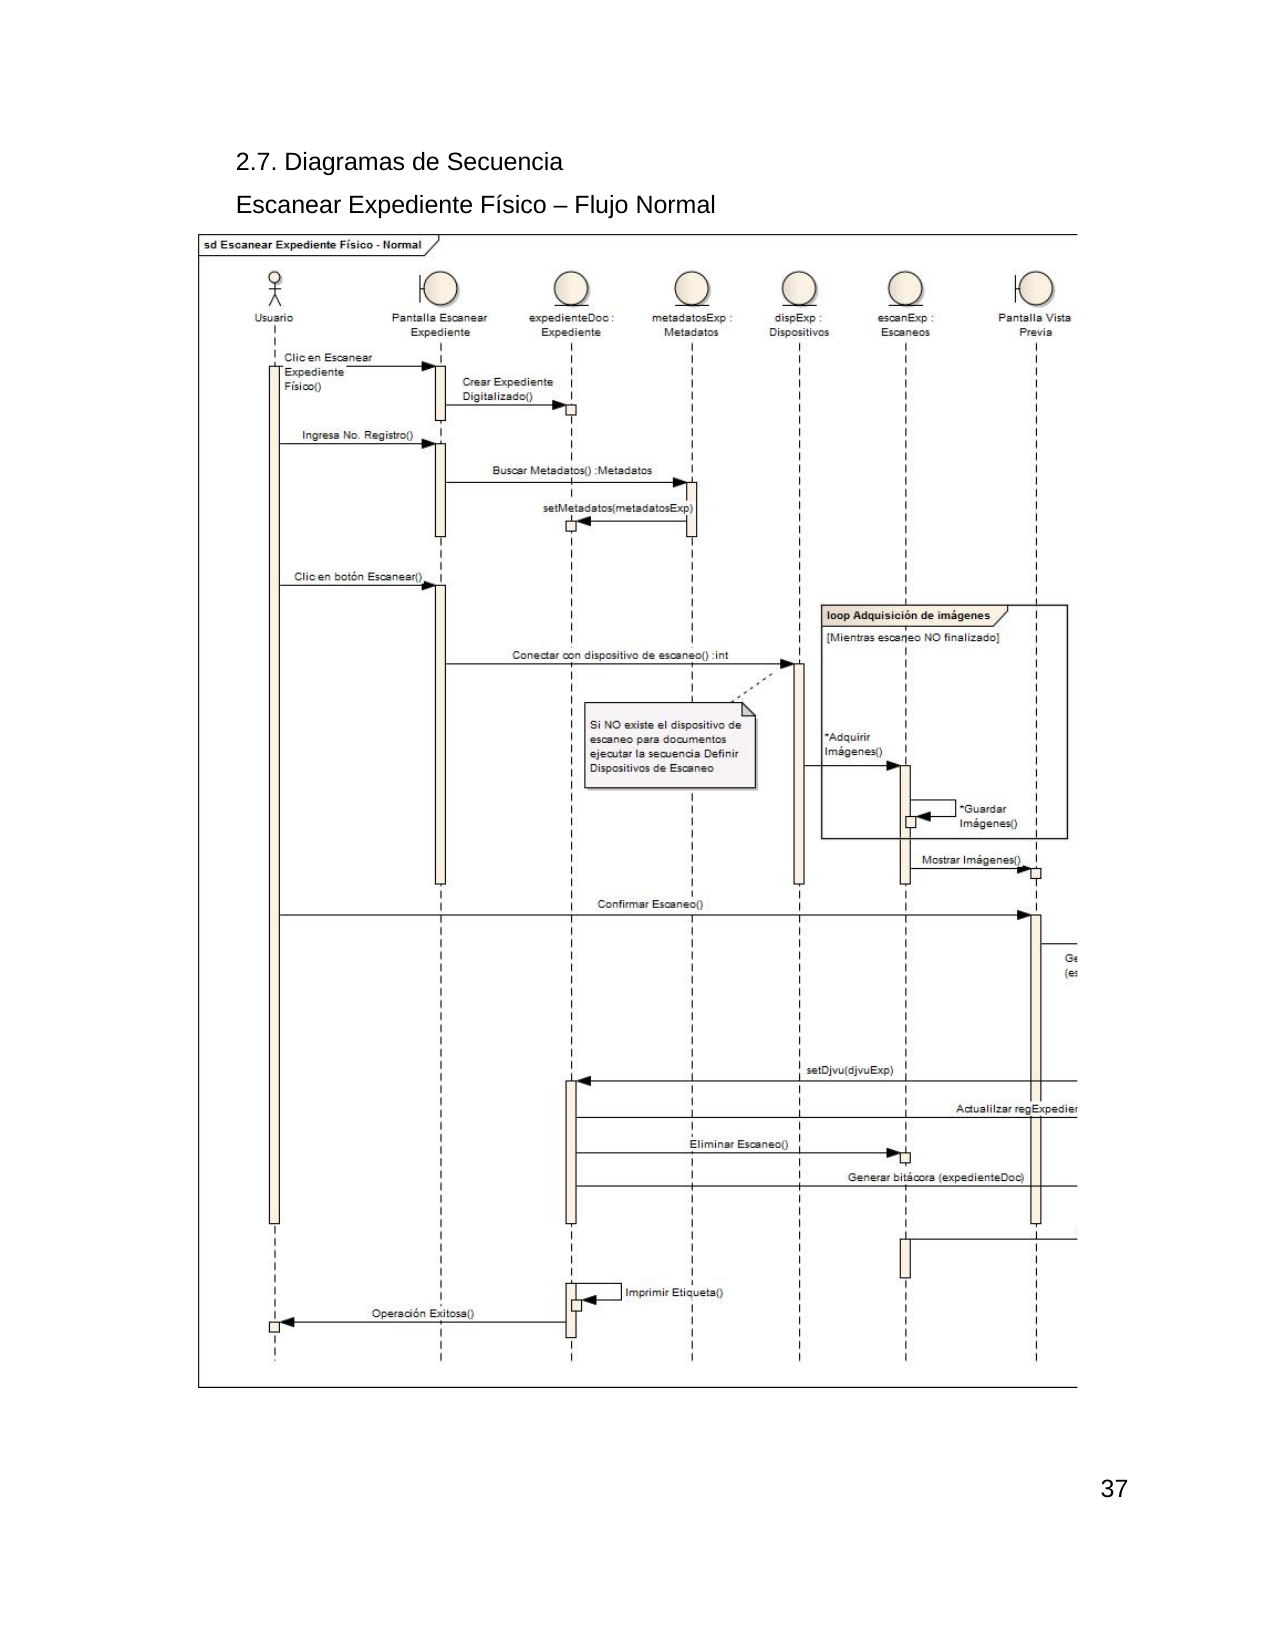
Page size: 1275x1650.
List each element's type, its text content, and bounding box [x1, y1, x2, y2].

text 2.7. Diagramas de Secuencia [147, 147, 1128, 176]
picture [197, 233, 1078, 1388]
text Escanear Expediente Físico – Flujo Normal [147, 190, 1128, 219]
